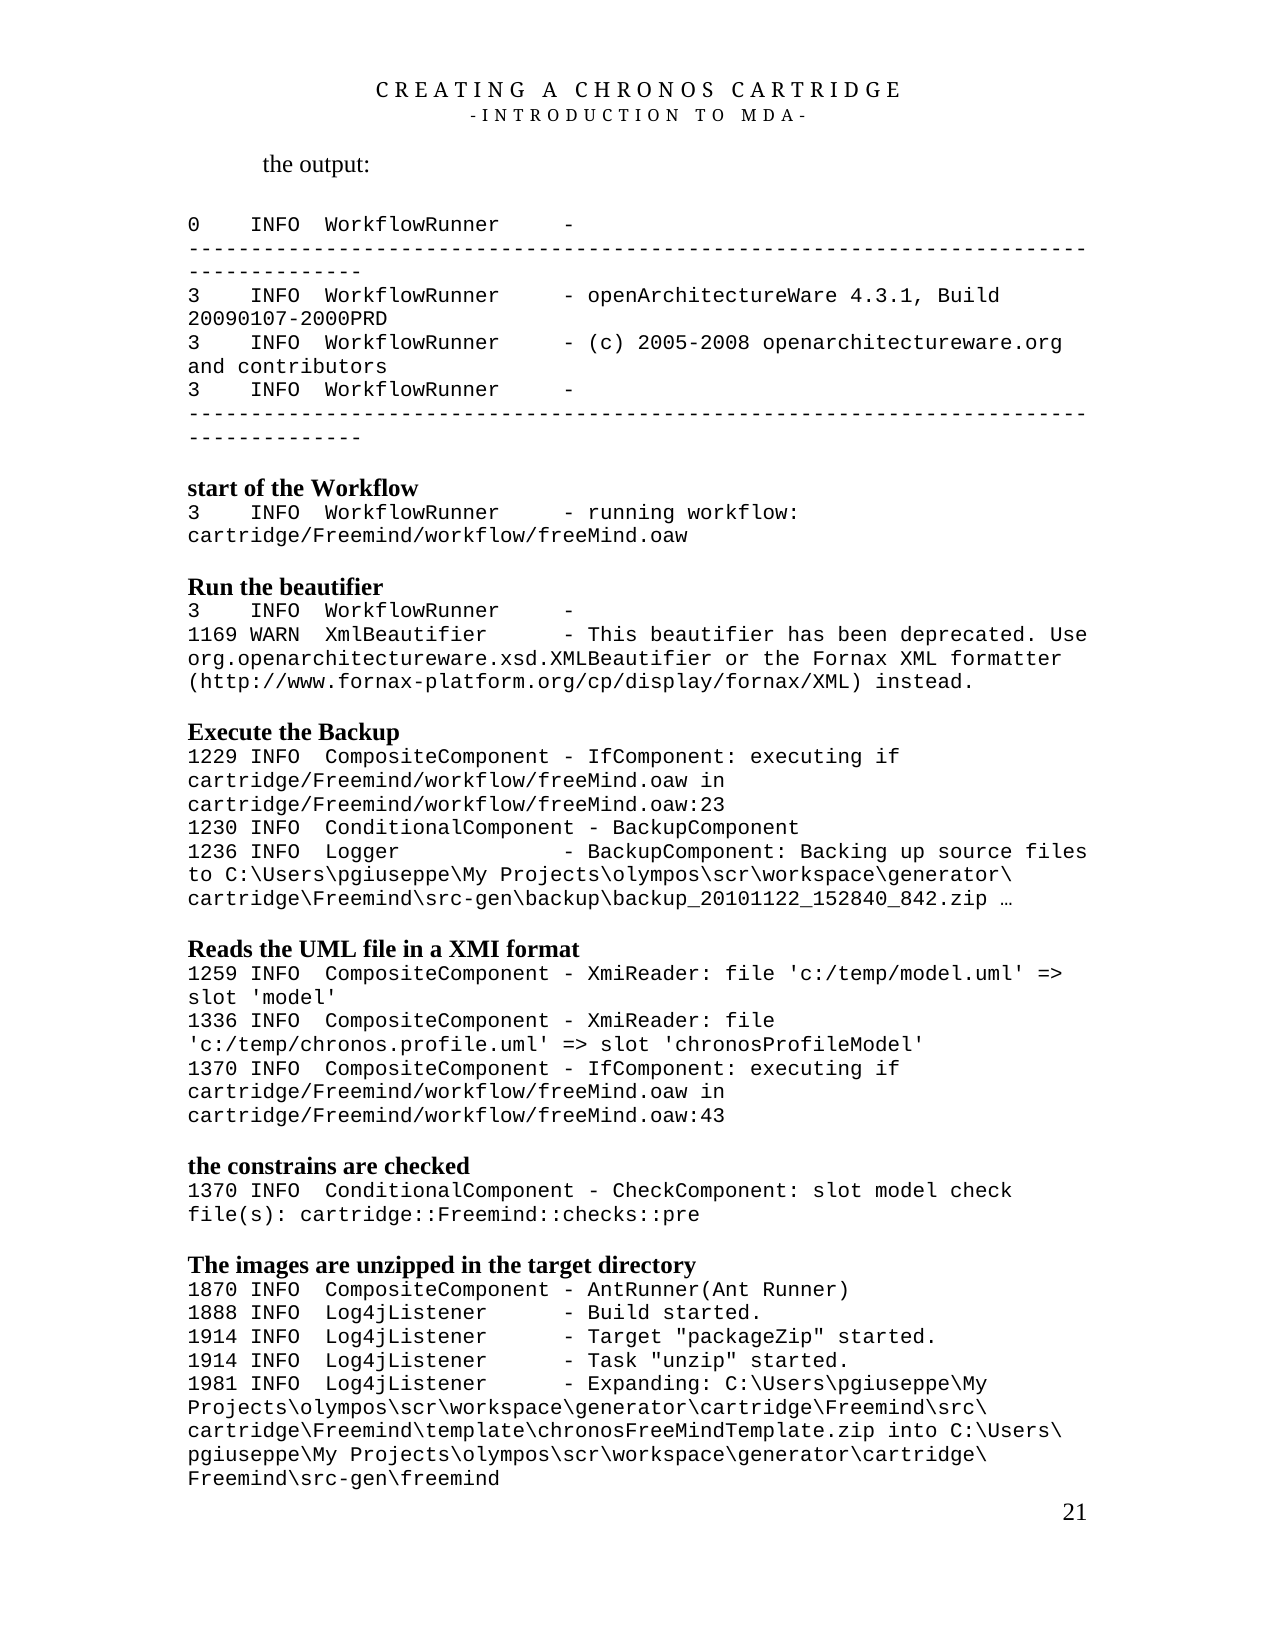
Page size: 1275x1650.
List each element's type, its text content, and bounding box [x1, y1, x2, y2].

text 1981 INFO Log4jListener - Expanding: C:\Users\pgiuseppe\My Projects\olympos\scr\workspace\generator\cartridge\Freemind\src\cartridge\Freemind\template\chronosFreeMindTemplate.zip into C:\Users\pgiuseppe\My Projects\olympos\scr\workspace\generator\cartridge\Freemind\src-gen\freemind [187, 1373, 1087, 1491]
text 1230 INFO ConditionalComponent - BackupComponent [187, 817, 1087, 841]
text 1914 INFO Log4jListener - Task "unzip" started. [187, 1349, 1087, 1373]
text 1914 INFO Log4jListener - Target "packageZip" started. [187, 1326, 1087, 1349]
text Execute the Backup [187, 718, 1087, 746]
text 3 INFO WorkflowRunner - (c) 2005-2008 openarchitectureware.org and contributors [187, 332, 1087, 379]
text 3 INFO WorkflowRunner - -------------------------------------------------------------------------------------- [187, 379, 1087, 450]
text The images are unzipped in the target directory [187, 1251, 1087, 1279]
text 1236 INFO Logger - BackupComponent: Backing up source files to C:\Users\pgiuseppe\My Projects\olympos\scr\workspace\generator\cartridge\Freemind\src-gen\backup\backup_20101122_152840_842.zip … [187, 841, 1087, 912]
text 3 INFO WorkflowRunner - [187, 600, 1087, 624]
list the output: [225, 150, 1087, 178]
text 1370 INFO CompositeComponent - IfComponent: executing if cartridge/Freemind/workflow/freeMind.oaw in cartridge/Freemind/workflow/freeMind.oaw:43 [187, 1058, 1087, 1129]
text Run the beautifier [187, 573, 1087, 600]
text 3 INFO WorkflowRunner - openArchitectureWare 4.3.1, Build 20090107-2000PRD [187, 285, 1087, 332]
text 1370 INFO ConditionalComponent - CheckComponent: slot model check file(s): cartridge::Freemind::checks::pre [187, 1180, 1087, 1227]
text 1336 INFO CompositeComponent - XmiReader: file 'c:/temp/chronos.profile.uml' => slot 'chronosProfileModel' [187, 1010, 1087, 1058]
text 1229 INFO CompositeComponent - IfComponent: executing if cartridge/Freemind/workflow/freeMind.oaw in cartridge/Freemind/workflow/freeMind.oaw:23 [187, 746, 1087, 817]
text 3 INFO WorkflowRunner - running workflow: cartridge/Freemind/workflow/freeMind.oaw [187, 502, 1087, 549]
text start of the Workflow [187, 474, 1087, 502]
text 0 INFO WorkflowRunner - -------------------------------------------------------------------------------------- [187, 214, 1087, 285]
text 1169 WARN XmlBeautifier - This beautifier has been deprecated. Use org.openarchitectureware.xsd.XMLBeautifier or the Fornax XML formatter (http://www.fornax-platform.org/cp/display/fornax/XML) instead. [187, 624, 1087, 695]
text Reads the UML file in a XMI format [187, 935, 1087, 963]
text 1888 INFO Log4jListener - Build started. [187, 1302, 1087, 1326]
text the constrains are checked [187, 1152, 1087, 1180]
text 1870 INFO CompositeComponent - AntRunner(Ant Runner) [187, 1279, 1087, 1302]
text 1259 INFO CompositeComponent - XmiReader: file 'c:/temp/model.uml' => slot 'model' [187, 963, 1087, 1010]
